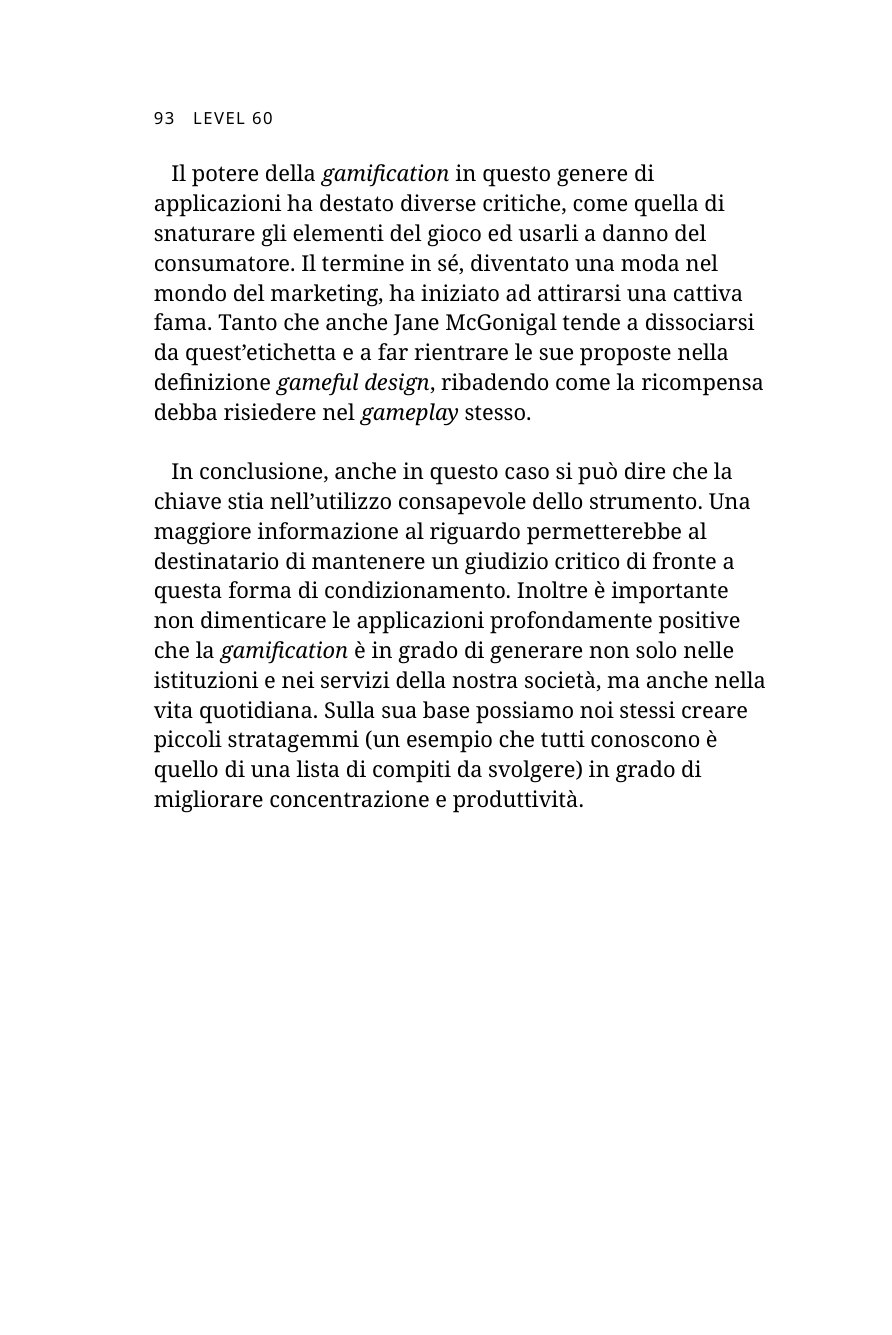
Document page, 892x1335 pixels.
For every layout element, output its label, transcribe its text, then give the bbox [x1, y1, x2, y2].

text Il potere della gamification in questo genere di applicazioni ha destato diverse critiche, come quella di snaturare gli elementi del gioco ed usarli a danno del consumatore. Il termine in sé, diventato una moda nel mondo del marketing, ha iniziato ad attirarsi una cattiva fama. Tanto che anche Jane McGonigal tende a dissociarsi da quest’etichetta e a far rientrare le sue proposte nella definizione gameful design, ribadendo come la ricompensa debba risiedere nel gameplay stesso. [153, 158, 768, 427]
text In conclusione, anche in questo caso si può dire che la chiave stia nell’utilizzo consapevole dello strumento. Una maggiore informazione al riguardo permetterebbe al destinatario di mantenere un giudizio critico di fronte a questa forma di condizionamento. Inoltre è importante non dimenticare le applicazioni profondamente positive che la gamification è in grado di generare non solo nelle istituzioni e nei servizi della nostra società, ma anche nella vita quotidiana. Sulla sua base possiamo noi stessi creare piccoli stratagemmi (un esempio che tutti conoscono è quello di una lista di compiti da svolgere) in grado di migliorare concentrazione e produttività. [153, 456, 768, 814]
